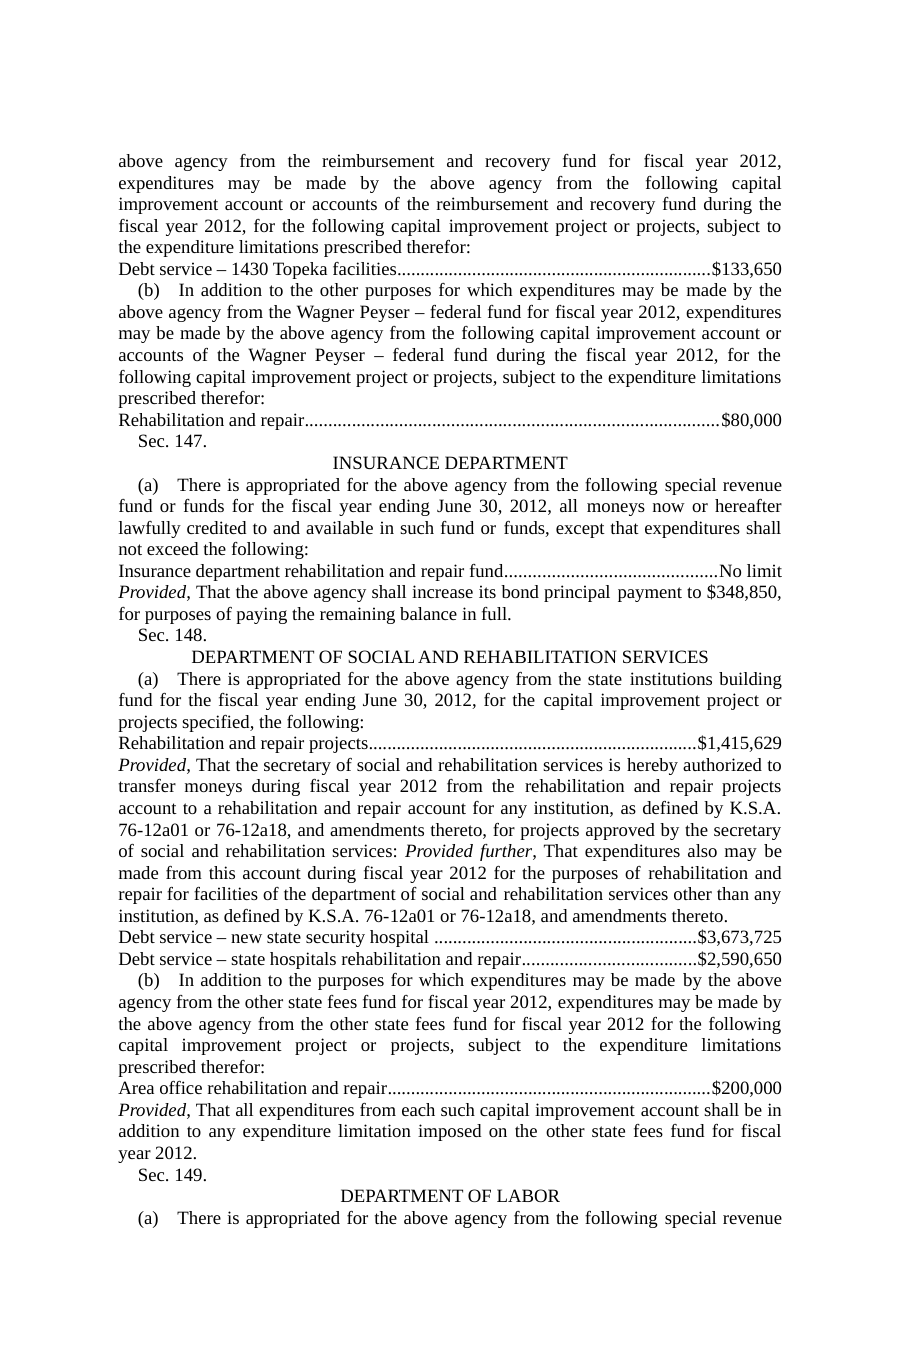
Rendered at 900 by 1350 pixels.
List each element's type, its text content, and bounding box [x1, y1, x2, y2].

text above agency from the reimbursement and recovery fund for fiscal year 2012, expenditures may be made by the above agency from the following capital improvement account or accounts of the reimbursement and recovery fund during the fiscal year 2012, for the following capital improvement project or projects, subject to the expenditure limitations prescribed therefor: [118, 150, 782, 258]
text Provided, That all expenditures from each such capital improvement account shall be in addition to any expenditure limitation imposed on the other state fees fund for fiscal year 2012. [118, 1099, 782, 1163]
text Sec. 147. [118, 430, 782, 452]
text Debt service – new state security hospital $3,673,725 [118, 926, 782, 948]
text Debt service – 1430 Topeka facilities $133,650 [118, 258, 782, 279]
text Area office rehabilitation and repair $200,000 [118, 1077, 782, 1099]
text Sec. 148. [118, 624, 782, 646]
text Debt service – state hospitals rehabilitation and repair $2,590,650 [118, 948, 782, 969]
text (b) In addition to the other purposes for which expenditures may be made by the above agency from the Wagner Peyser – federal fund for fiscal year 2012, expenditures may be made by the above agency from the following capital improvement account or accounts of the Wagner Peyser – federal fund during the fiscal year 2012, for the following capital improvement project or projects, subject to the expenditure limitations prescribed therefor: [118, 279, 782, 409]
text Sec. 149. [118, 1163, 782, 1185]
text (a) There is appropriated for the above agency from the state institutions building fund for the fiscal year ending June 30, 2012, for the capital improvement project or projects specified, the following: [118, 667, 782, 732]
text Rehabilitation and repair projects $1,415,629 [118, 732, 782, 754]
text Provided, That the above agency shall increase its bond principal payment to $348,850, for purposes of paying the remaining balance in full. [118, 581, 782, 624]
text Provided, That the secretary of social and rehabilitation services is hereby authorized to transfer moneys during fiscal year 2012 from the rehabilitation and repair projects account to a rehabilitation and repair account for any institution, as defined by K.S.A. 76-12a01 or 76-12a18, and amendments thereto, for projects approved by the secretary of social and rehabilitation services: Provided further, That expenditures also may be made from this account during fiscal year 2012 for the purposes of rehabilitation and repair for facilities of the department of social and rehabilitation services other than any institution, as defined by K.S.A. 76-12a01 or 76-12a18, and amendments thereto. [118, 754, 782, 926]
text DEPARTMENT OF LABOR [118, 1185, 782, 1207]
text (a) There is appropriated for the above agency from the following special revenue fund or funds for the fiscal year ending June 30, 2012, all moneys now or hereafter lawfully credited to and available in such fund or funds, except that expenditures shall not exceed the following: [118, 473, 782, 560]
text Rehabilitation and repair $80,000 [118, 409, 782, 430]
text (b) In addition to the purposes for which expenditures may be made by the above agency from the other state fees fund for fiscal year 2012, expenditures may be made by the above agency from the other state fees fund for fiscal year 2012 for the following capital improvement project or projects, subject to the expenditure limitations prescribed therefor: [118, 969, 782, 1077]
text DEPARTMENT OF SOCIAL AND REHABILITATION SERVICES [118, 646, 782, 667]
text Insurance department rehabilitation and repair fund No limit [118, 560, 782, 581]
text (a) There is appropriated for the above agency from the following special revenue [118, 1207, 782, 1228]
text INSURANCE DEPARTMENT [118, 452, 782, 473]
